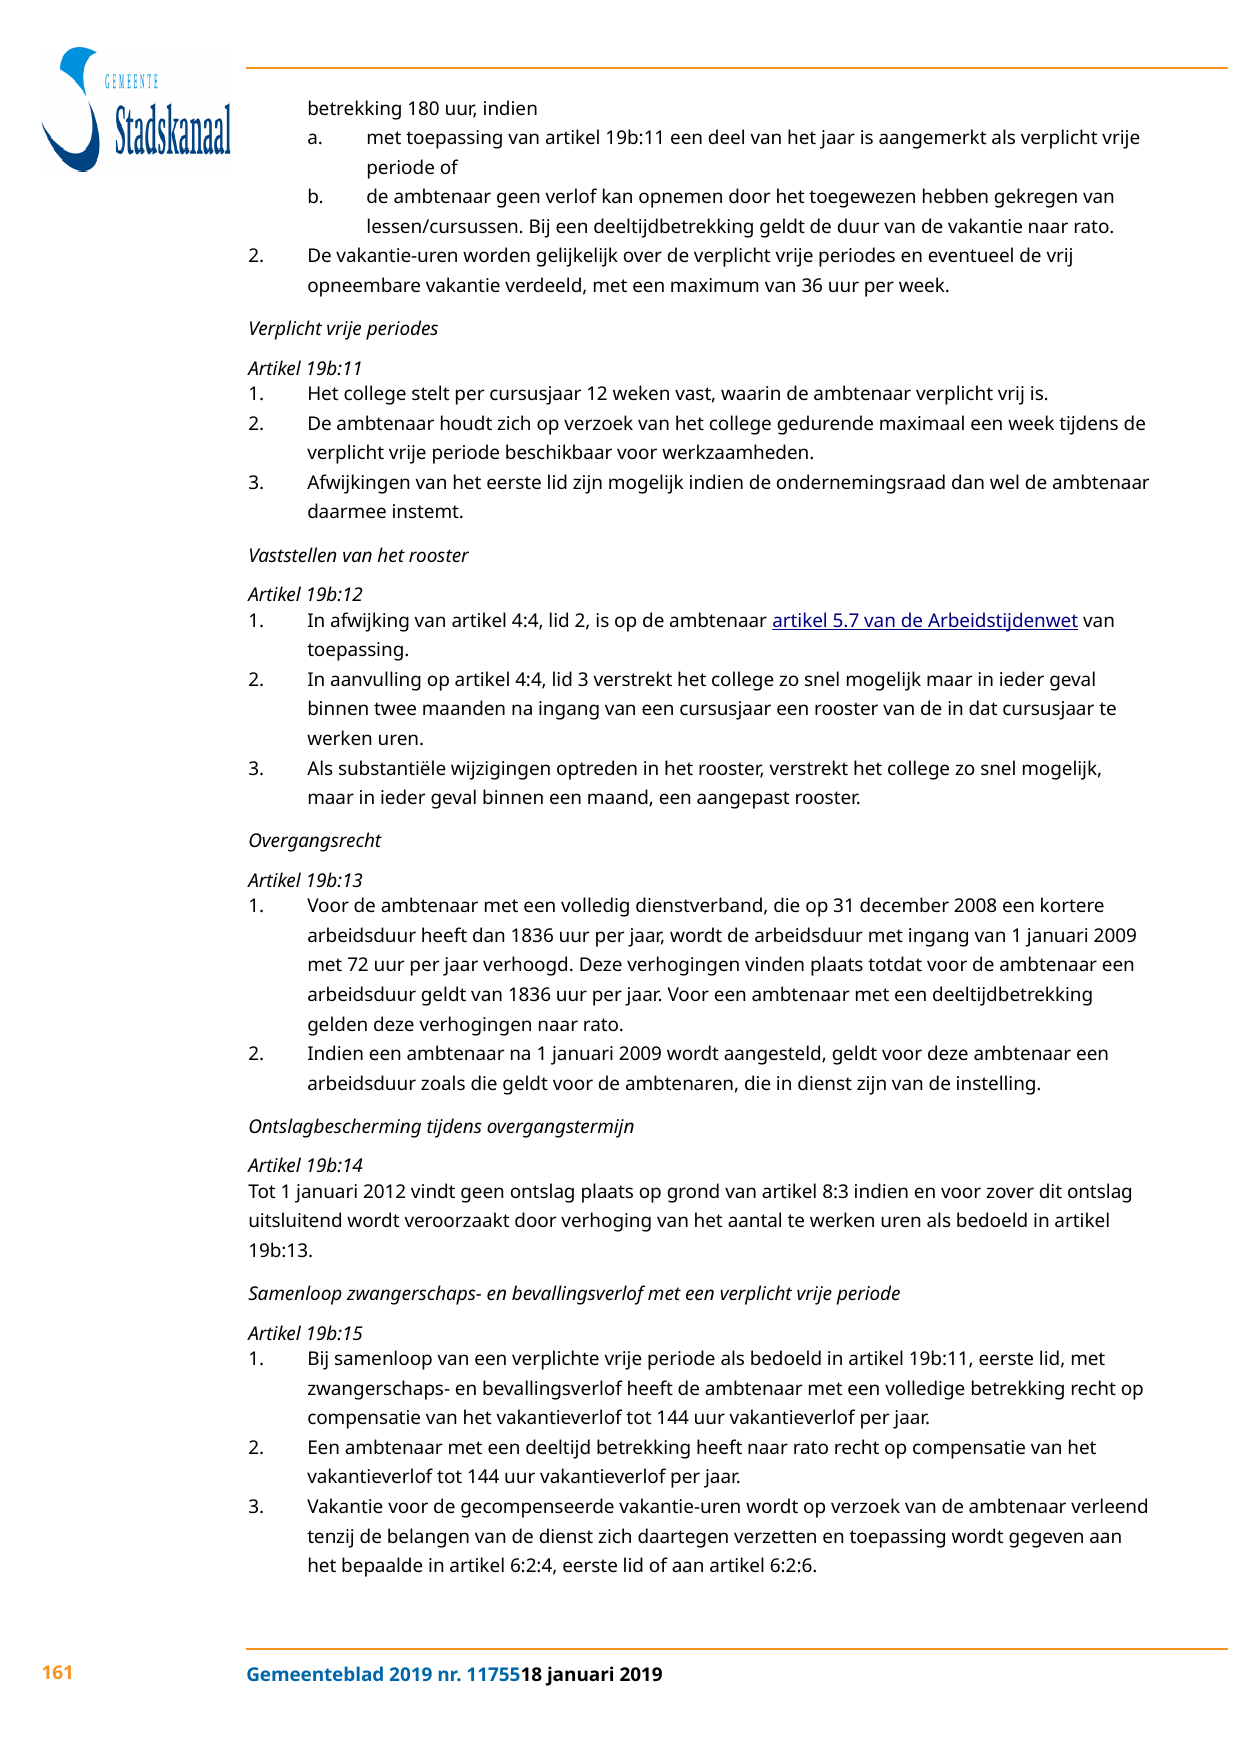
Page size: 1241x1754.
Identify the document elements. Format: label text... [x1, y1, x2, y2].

list betrekking 180 uur, indien [248, 95, 1152, 121]
text Artikel 19b:13 [248, 867, 1152, 892]
list In aanvulling op artikel 4:4, lid 3 verstrekt het college zo snel mogelijk maar in ieder geval binnen twee maanden na ingang van een cursusjaar een rooster van de in dat cursusjaar te werken uren. [248, 666, 1152, 751]
text Artikel 19b:14 [248, 1152, 1152, 1178]
text Artikel 19b:12 [248, 581, 1152, 607]
list Een ambtenaar met een deeltijd betrekking heeft naar rato recht op compensatie van het vakantieverlof tot 144 uur vakantieverlof per jaar. [248, 1434, 1152, 1489]
list Bij samenloop van een verplichte vrije periode als bedoeld in artikel 19b:11, eerste lid, met zwangerschaps- en bevallingsverlof heeft de ambtenaar met een volledige betrekking recht op compensatie van het vakantieverlof tot 144 uur vakantieverlof per jaar. [248, 1345, 1152, 1430]
list De vakantie-uren worden gelijkelijk over de verplicht vrije periodes en eventueel de vrij opneembare vakantie verdeeld, met een maximum van 36 uur per week. [248, 243, 1152, 298]
text Tot 1 januari 2012 vindt geen ontslag plaats op grond van artikel 8:3 indien en voor zover dit ontslag uitsluitend wordt veroorzaakt door verhoging van het aantal te werken uren als bedoeld in artikel 19b:13. [248, 1178, 1152, 1263]
list Afwijkingen van het eerste lid zijn mogelijk indien de ondernemingsraad dan wel de ambtenaar daarmee instemt. [248, 469, 1152, 524]
list In afwijking van artikel 4:4, lid 2, is op de ambtenaar artikel 5.7 van de Arbeidstijdenwet van toepassing. [248, 607, 1152, 662]
text Ontslagbescherming tijdens overgangstermijn [248, 1113, 1152, 1139]
list Het college stelt per cursusjaar 12 weken vast, waarin de ambtenaar verplicht vrij is. [248, 380, 1152, 406]
text Overgangsrecht [248, 827, 1152, 853]
list de ambtenaar geen verlof kan opnemen door het toegewezen hebben gekregen van lessen/cursussen. Bij een deeltijdbetrekking geldt de duur van de vakantie naar rato. [307, 183, 1152, 239]
text Artikel 19b:15 [248, 1320, 1152, 1345]
list Voor de ambtenaar met een volledig dienstverband, die op 31 december 2008 een kortere arbeidsduur heeft dan 1836 uur per jaar, wordt de arbeidsduur met ingang van 1 januari 2009 met 72 uur per jaar verhoogd. Deze verhogingen vinden plaats totdat voor de ambtenaar een arbeidsduur geldt van 1836 uur per jaar. Voor een ambtenaar met een deeltijdbetrekking gelden deze verhogingen naar rato. [248, 892, 1152, 1037]
text Vaststellen van het rooster [248, 542, 1152, 568]
list met toepassing van artikel 19b:11 een deel van het jaar is aangemerkt als verplicht vrije periode of [307, 124, 1152, 180]
list Als substantiële wijzigingen optreden in het rooster, verstrekt het college zo snel mogelijk, maar in ieder geval binnen een maand, een aangepast rooster. [248, 755, 1152, 810]
text Samenloop zwangerschaps- en bevallingsverlof met een verplicht vrije periode [248, 1280, 1152, 1306]
picture [41, 47, 231, 172]
text Artikel 19b:11 [248, 355, 1152, 380]
text Verplicht vrije periodes [248, 315, 1152, 341]
list Vakantie voor de gecompenseerde vakantie-uren wordt op verzoek van de ambtenaar verleend tenzij de belangen van de dienst zich daartegen verzetten en toepassing wordt gegeven aan het bepaalde in artikel 6:2:4, eerste lid of aan artikel 6:2:6. [248, 1493, 1152, 1578]
list Indien een ambtenaar na 1 januari 2009 wordt aangesteld, geldt voor deze ambtenaar een arbeidsduur zoals die geldt voor de ambtenaren, die in dienst zijn van de instelling. [248, 1040, 1152, 1096]
list De ambtenaar houdt zich op verzoek van het college gedurende maximaal een week tijdens de verplicht vrije periode beschikbaar voor werkzaamheden. [248, 410, 1152, 465]
